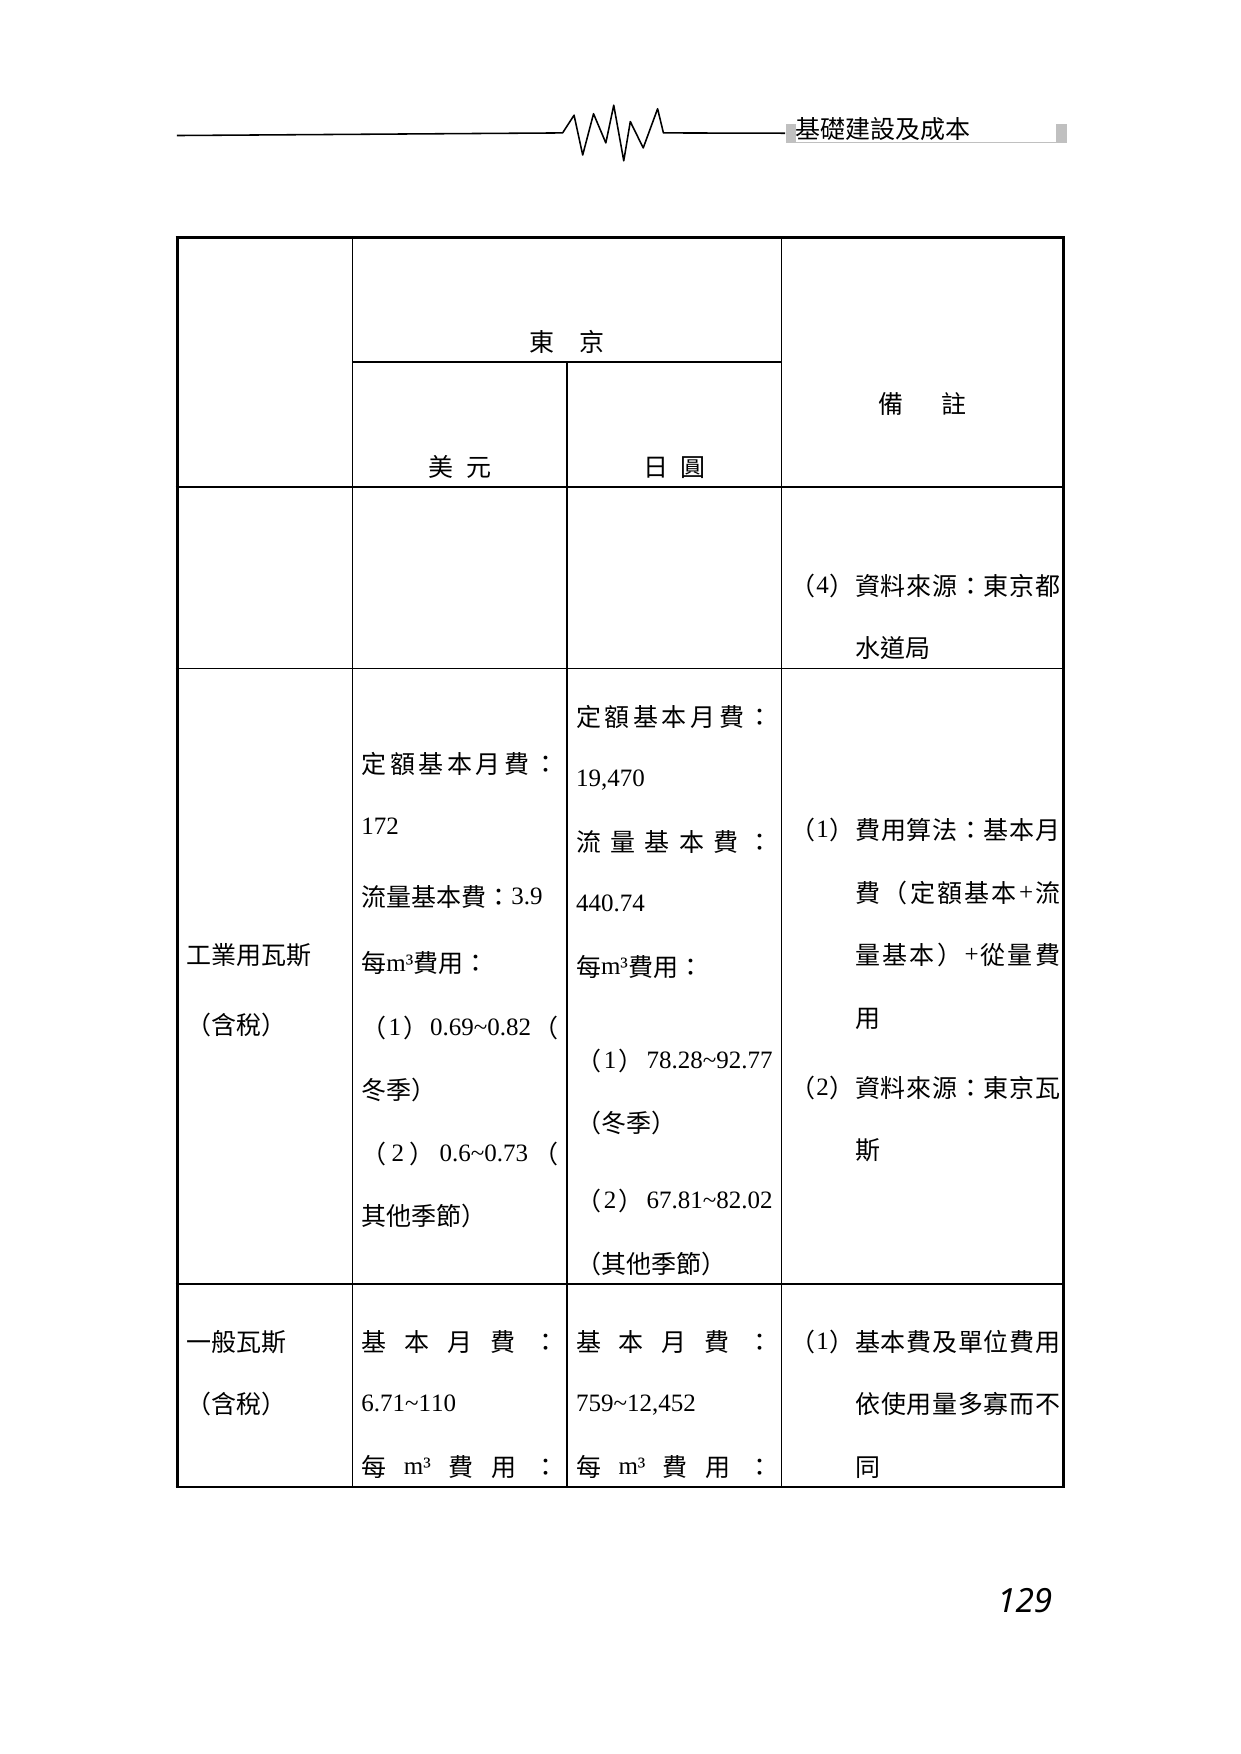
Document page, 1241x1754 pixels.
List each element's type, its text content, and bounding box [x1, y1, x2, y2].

table_cell （1）費用算法：基本月費（定額基本+流量基本）+從量費用 （2）資料來源：東京瓦斯 [782, 669, 1062, 1283]
table_cell 美 元 [353, 363, 566, 486]
table_header 東 京 [353, 239, 781, 361]
table_cell 基本月費：6.71~110 每m³費用： [353, 1285, 566, 1486]
table_header [179, 239, 352, 486]
table_cell [568, 488, 781, 667]
table_header 備 註 [782, 239, 1062, 486]
table_cell [179, 488, 352, 667]
table_cell [353, 488, 566, 667]
table_cell 定額基本月費：19,470 流量基本費：440.74 每m³費用： （1）78.28~92.77（冬季） （2）67.81~82.02（其他季節） [568, 669, 781, 1283]
table_cell （1）基本費及單位費用依使用量多寡而不同 [782, 1285, 1062, 1486]
table_cell 工業用瓦斯 （含稅） [179, 669, 352, 1283]
table_cell 一般瓦斯 （含稅） [179, 1285, 352, 1486]
table_cell 定額基本月費：172 流量基本費：3.9 每m³費用： （1）0.69~0.82（冬季） （2）0.6~0.73（其他季節） [353, 669, 566, 1283]
table_cell 基本月費：759~12,452 每m³費用： [568, 1285, 781, 1486]
table_cell 日 圓 [568, 363, 781, 486]
table_cell （4）資料來源：東京都水道局 [782, 488, 1062, 667]
